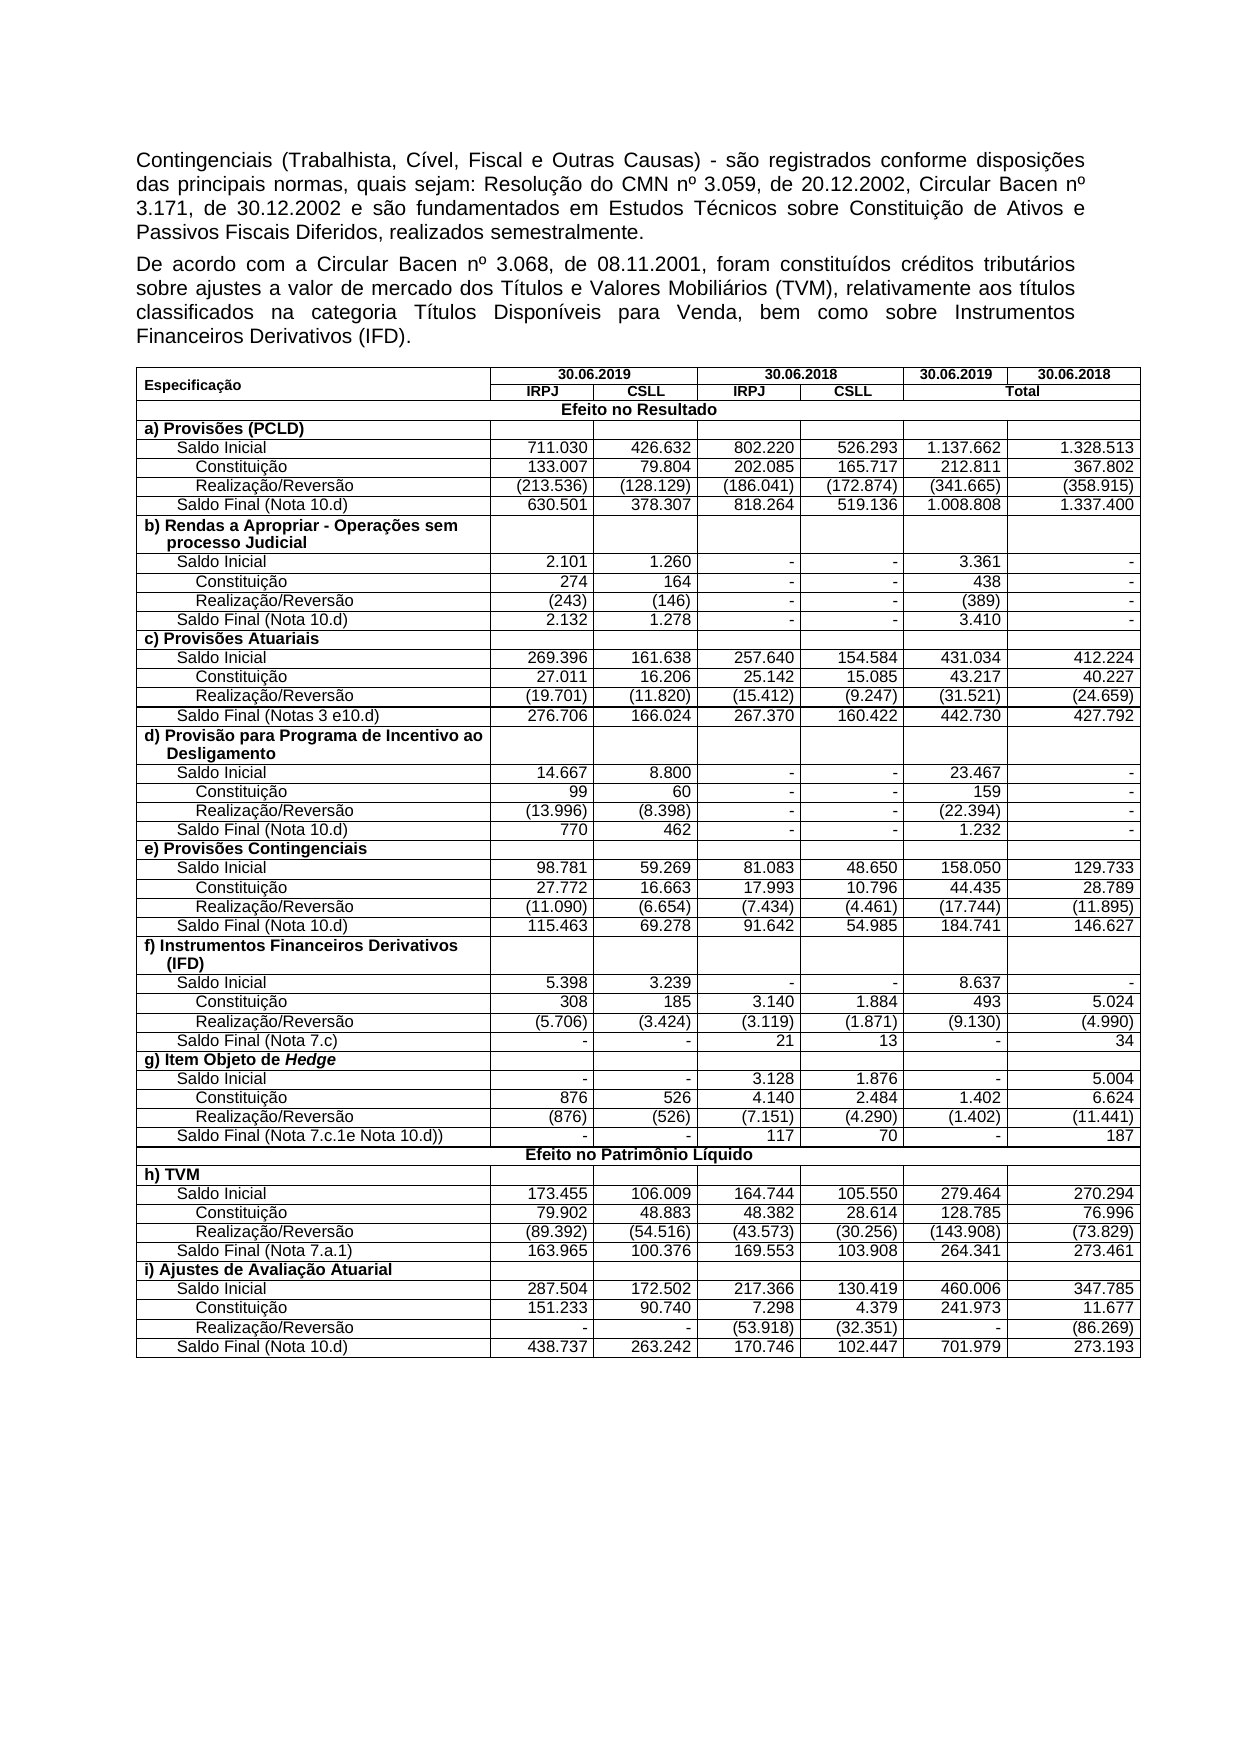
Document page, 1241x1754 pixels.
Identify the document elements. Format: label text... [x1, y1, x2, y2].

table_cell - [698, 612, 800, 630]
table_cell - [698, 803, 800, 821]
table_cell [594, 631, 697, 649]
table_cell [904, 631, 1007, 649]
table_cell [491, 1262, 593, 1280]
table_cell 25.142 [698, 669, 800, 687]
table_cell [698, 841, 800, 859]
table_cell 3.410 [904, 612, 1007, 630]
table_cell - [1008, 593, 1140, 611]
table_cell (30.256) [801, 1224, 903, 1242]
table_cell CSLL [594, 385, 697, 400]
table_cell 279.464 [904, 1186, 1007, 1204]
table_cell 347.785 [1008, 1281, 1140, 1299]
table_cell [594, 937, 697, 974]
table_cell 102.447 [801, 1339, 903, 1357]
table_cell (6.654) [594, 899, 697, 917]
table_cell - [801, 593, 903, 611]
table_cell 4.140 [698, 1090, 800, 1108]
table_cell [904, 1166, 1007, 1184]
table_cell 2.484 [801, 1090, 903, 1108]
table_cell Saldo Final (Nota 7.c) [137, 1033, 490, 1051]
table_cell [904, 841, 1007, 859]
table_cell [491, 841, 593, 859]
table_cell 267.370 [698, 708, 800, 726]
table_cell (17.744) [904, 899, 1007, 917]
table_cell 170.746 [698, 1339, 800, 1357]
table_cell IRPJ [491, 385, 593, 400]
table_cell c) Provisões Atuariais [137, 631, 490, 649]
table_cell 263.242 [594, 1339, 697, 1357]
table_cell (22.394) [904, 803, 1007, 821]
table_cell - [698, 784, 800, 802]
table_cell (341.665) [904, 478, 1007, 496]
table_cell 526 [594, 1090, 697, 1108]
table_cell 13 [801, 1033, 903, 1051]
table_cell - [1008, 822, 1140, 840]
table_cell [491, 631, 593, 649]
table_cell 169.553 [698, 1243, 800, 1261]
table_cell 1.884 [801, 994, 903, 1012]
table_cell Constituição [137, 1205, 490, 1223]
table_cell 27.011 [491, 669, 593, 687]
table_cell 154.584 [801, 650, 903, 668]
table_cell [491, 1052, 593, 1070]
table_cell (15.412) [698, 688, 800, 706]
table_cell IRPJ [698, 385, 800, 400]
table_cell - [801, 784, 903, 802]
table_cell 526.293 [801, 440, 903, 458]
table_cell a) Provisões (PCLD) [137, 421, 490, 439]
table_cell (43.573) [698, 1224, 800, 1242]
table_cell (13.996) [491, 803, 593, 821]
table_cell Saldo Final (Nota 7.c.1e Nota 10.d)) [137, 1128, 490, 1146]
table_cell Saldo Final (Nota 10.d) [137, 497, 490, 515]
table_cell g) Item Objeto de Hedge [137, 1052, 490, 1070]
table_cell (54.516) [594, 1224, 697, 1242]
table_cell 76.996 [1008, 1205, 1140, 1223]
table_cell - [698, 975, 800, 993]
table_cell [1008, 421, 1140, 439]
table_cell [801, 421, 903, 439]
table_cell [801, 937, 903, 974]
table_cell 770 [491, 822, 593, 840]
table_cell - [904, 1071, 1007, 1089]
table_cell - [1008, 765, 1140, 783]
table_cell - [594, 1128, 697, 1146]
table_cell (128.129) [594, 478, 697, 496]
table_cell (526) [594, 1109, 697, 1127]
table_cell 270.294 [1008, 1186, 1140, 1204]
table_cell (358.915) [1008, 478, 1140, 496]
table_cell 172.502 [594, 1281, 697, 1299]
table_cell e) Provisões Contingenciais [137, 841, 490, 859]
text De acordo com a Circular Bacen nº 3.068, de 08.11.2001, foram constituídos créditos tributários sobre ajustes a valor de mercado dos Títulos e Valores Mobiliários (TVM), relativamente aos títulos classificados na categoria Títulos Disponíveis para Venda, bem como sobre Instrumentos Financeiros Derivativos (IFD). [136, 252, 1077, 347]
text Contingenciais (Trabalhista, Cível, Fiscal e Outras Causas) - são registrados conforme disposições das principais normas, quais sejam: Resolução do CMN nº 3.059, de 20.12.2002, Circular Bacen nº 3.171, de 30.12.2002 e são fundamentados em Estudos Técnicos sobre Constituição de Ativos e Passivos Fiscais Diferidos, realizados semestralmente. [136, 148, 1086, 243]
table_cell 11.677 [1008, 1300, 1140, 1318]
table_cell b) Rendas a Apropriar - Operações sem processo Judicial [137, 516, 490, 553]
table_cell 269.396 [491, 650, 593, 668]
table_cell 3.140 [698, 994, 800, 1012]
table_cell [594, 1262, 697, 1280]
table_cell (73.829) [1008, 1224, 1140, 1242]
table_cell - [1008, 975, 1140, 993]
table_cell 1.232 [904, 822, 1007, 840]
table_cell 60 [594, 784, 697, 802]
table_cell 8.800 [594, 765, 697, 783]
table_cell 876 [491, 1090, 593, 1108]
table_cell (172.874) [801, 478, 903, 496]
table_cell 48.883 [594, 1205, 697, 1223]
table_cell 151.233 [491, 1300, 593, 1318]
table_cell 8.637 [904, 975, 1007, 993]
table_cell (9.130) [904, 1014, 1007, 1032]
table_cell Realização/Reversão [137, 478, 490, 496]
table_cell - [904, 1320, 1007, 1338]
table_cell 159 [904, 784, 1007, 802]
table_cell 160.422 [801, 708, 903, 726]
table_cell [904, 937, 1007, 974]
table_cell 1.008.808 [904, 497, 1007, 515]
table_cell [904, 1262, 1007, 1280]
table_header Especificação [137, 368, 490, 400]
table_cell Constituição [137, 459, 490, 477]
table_cell [801, 841, 903, 859]
table_cell 711.030 [491, 440, 593, 458]
table_cell [698, 516, 800, 553]
table_cell Saldo Inicial [137, 650, 490, 668]
table_cell Saldo Inicial [137, 765, 490, 783]
table_cell (53.918) [698, 1320, 800, 1338]
table_cell - [491, 1128, 593, 1146]
table_cell [594, 841, 697, 859]
table_cell 701.979 [904, 1339, 1007, 1357]
table_cell (19.701) [491, 688, 593, 706]
table_cell (4.990) [1008, 1014, 1140, 1032]
table_cell - [904, 1128, 1007, 1146]
table_cell [698, 1166, 800, 1184]
table_cell - [594, 1320, 697, 1338]
table_cell [491, 937, 593, 974]
table_cell Saldo Final (Nota 10.d) [137, 612, 490, 630]
table_cell [801, 1052, 903, 1070]
table_cell (24.659) [1008, 688, 1140, 706]
table_cell [491, 516, 593, 553]
table_cell [801, 1166, 903, 1184]
table_cell 48.382 [698, 1205, 800, 1223]
table_header 30.06.2019 [491, 368, 697, 384]
table_cell (7.151) [698, 1109, 800, 1127]
table_cell - [491, 1033, 593, 1051]
table_cell 519.136 [801, 497, 903, 515]
table_cell 79.902 [491, 1205, 593, 1223]
table_cell 6.624 [1008, 1090, 1140, 1108]
table_cell 438.737 [491, 1339, 593, 1357]
table_cell - [594, 1071, 697, 1089]
table_cell 164.744 [698, 1186, 800, 1204]
table_cell (11.090) [491, 899, 593, 917]
table_cell (243) [491, 593, 593, 611]
table_cell Saldo Final (Nota 7.a.1) [137, 1243, 490, 1261]
table_cell (31.521) [904, 688, 1007, 706]
table_cell Saldo Inicial [137, 1071, 490, 1089]
table_header 30.06.2018 [1008, 368, 1140, 384]
table_cell [698, 1262, 800, 1280]
table_cell d) Provisão para Programa de Incentivo ao Desligamento [137, 727, 490, 764]
table_cell 5.004 [1008, 1071, 1140, 1089]
table_cell 54.985 [801, 918, 903, 936]
table_cell 2.101 [491, 554, 593, 572]
table_cell [1008, 516, 1140, 553]
table_cell 44.435 [904, 880, 1007, 898]
table_cell - [801, 765, 903, 783]
table_cell - [801, 612, 903, 630]
table_cell 431.034 [904, 650, 1007, 668]
table_cell Saldo Final (Nota 10.d) [137, 822, 490, 840]
table_cell 27.772 [491, 880, 593, 898]
table_cell 378.307 [594, 497, 697, 515]
table_cell 17.993 [698, 880, 800, 898]
table_cell 273.461 [1008, 1243, 1140, 1261]
table_cell 105.550 [801, 1186, 903, 1204]
table_cell 158.050 [904, 860, 1007, 878]
table_cell 16.663 [594, 880, 697, 898]
table_cell (11.441) [1008, 1109, 1140, 1127]
table_cell 81.083 [698, 860, 800, 878]
table_cell - [904, 1033, 1007, 1051]
table_cell CSLL [801, 385, 903, 400]
table_cell 70 [801, 1128, 903, 1146]
table_cell (1.871) [801, 1014, 903, 1032]
table_cell Constituição [137, 669, 490, 687]
table_cell 185 [594, 994, 697, 1012]
table_cell 202.085 [698, 459, 800, 477]
table_cell [698, 1052, 800, 1070]
table_cell [491, 1166, 593, 1184]
table_cell 166.024 [594, 708, 697, 726]
table_cell 100.376 [594, 1243, 697, 1261]
table_cell 264.341 [904, 1243, 1007, 1261]
table_cell Constituição [137, 574, 490, 592]
table_cell (389) [904, 593, 1007, 611]
table_cell 161.638 [594, 650, 697, 668]
table_cell Saldo Inicial [137, 1281, 490, 1299]
table_cell h) TVM [137, 1166, 490, 1184]
table_cell 212.811 [904, 459, 1007, 477]
table_cell 79.804 [594, 459, 697, 477]
table_cell - [801, 975, 903, 993]
table_cell [491, 421, 593, 439]
table_cell 91.642 [698, 918, 800, 936]
table_cell - [491, 1320, 593, 1338]
table_cell 3.239 [594, 975, 697, 993]
table_cell Saldo Final (Notas 3 e10.d) [137, 708, 490, 726]
table_cell [904, 1052, 1007, 1070]
table_cell Realização/Reversão [137, 1014, 490, 1032]
table_cell [1008, 841, 1140, 859]
table_cell 4.379 [801, 1300, 903, 1318]
table_cell 128.785 [904, 1205, 1007, 1223]
table_cell 90.740 [594, 1300, 697, 1318]
table_cell 818.264 [698, 497, 800, 515]
table_cell Constituição [137, 880, 490, 898]
table_cell (11.895) [1008, 899, 1140, 917]
table_cell - [698, 593, 800, 611]
table_cell [1008, 1052, 1140, 1070]
table_cell (1.402) [904, 1109, 1007, 1127]
table_cell 173.455 [491, 1186, 593, 1204]
table_cell - [1008, 784, 1140, 802]
table_cell (876) [491, 1109, 593, 1127]
table_header 30.06.2019 [904, 368, 1007, 384]
table_cell (146) [594, 593, 697, 611]
table_cell [1008, 631, 1140, 649]
table_cell Efeito no Patrimônio Líquido [137, 1148, 1140, 1165]
table_cell (8.398) [594, 803, 697, 821]
table_cell - [801, 803, 903, 821]
table_cell 164 [594, 574, 697, 592]
table_cell 241.973 [904, 1300, 1007, 1318]
table_cell 1.402 [904, 1090, 1007, 1108]
table_cell 460.006 [904, 1281, 1007, 1299]
table_cell 133.007 [491, 459, 593, 477]
table_cell 184.741 [904, 918, 1007, 936]
table_cell 1.260 [594, 554, 697, 572]
table_cell - [1008, 554, 1140, 572]
table_cell (4.290) [801, 1109, 903, 1127]
table_cell [801, 727, 903, 764]
table_cell (186.041) [698, 478, 800, 496]
table_cell (3.119) [698, 1014, 800, 1032]
table_cell 273.193 [1008, 1339, 1140, 1357]
table_cell 163.965 [491, 1243, 593, 1261]
table_cell [1008, 1262, 1140, 1280]
table_cell [801, 631, 903, 649]
table_cell Saldo Inicial [137, 1186, 490, 1204]
table_cell [594, 1052, 697, 1070]
table_cell 438 [904, 574, 1007, 592]
table_cell [1008, 937, 1140, 974]
table_cell 48.650 [801, 860, 903, 878]
table_cell 3.128 [698, 1071, 800, 1089]
table_cell Saldo Inicial [137, 440, 490, 458]
table_cell (89.392) [491, 1224, 593, 1242]
table_cell - [698, 574, 800, 592]
table_cell 5.398 [491, 975, 593, 993]
table_cell [1008, 1166, 1140, 1184]
table_cell Realização/Reversão [137, 1320, 490, 1338]
table_cell 1.137.662 [904, 440, 1007, 458]
table_cell [801, 516, 903, 553]
table_cell 1.278 [594, 612, 697, 630]
table_cell [904, 727, 1007, 764]
table_cell 10.796 [801, 880, 903, 898]
table_cell 15.085 [801, 669, 903, 687]
table_cell 412.224 [1008, 650, 1140, 668]
table_cell (9.247) [801, 688, 903, 706]
table_cell - [594, 1033, 697, 1051]
table_cell 98.781 [491, 860, 593, 878]
table_cell (3.424) [594, 1014, 697, 1032]
table_cell 130.419 [801, 1281, 903, 1299]
table_cell - [801, 554, 903, 572]
table_cell 493 [904, 994, 1007, 1012]
table_cell 462 [594, 822, 697, 840]
table_cell 28.614 [801, 1205, 903, 1223]
table_cell 442.730 [904, 708, 1007, 726]
table_cell [491, 727, 593, 764]
table_cell Realização/Reversão [137, 1109, 490, 1127]
table_cell Saldo Final (Nota 10.d) [137, 1339, 490, 1357]
table_cell 21 [698, 1033, 800, 1051]
table_cell - [801, 822, 903, 840]
table_cell (4.461) [801, 899, 903, 917]
table_cell 14.667 [491, 765, 593, 783]
table_cell (86.269) [1008, 1320, 1140, 1338]
table_cell 129.733 [1008, 860, 1140, 878]
table_cell 103.908 [801, 1243, 903, 1261]
table_cell 802.220 [698, 440, 800, 458]
table_header 30.06.2018 [698, 368, 903, 384]
table_cell 40.227 [1008, 669, 1140, 687]
table_cell 274 [491, 574, 593, 592]
table_cell 187 [1008, 1128, 1140, 1146]
table_cell Realização/Reversão [137, 899, 490, 917]
table_cell Constituição [137, 1090, 490, 1108]
table_cell 146.627 [1008, 918, 1140, 936]
table_cell (32.351) [801, 1320, 903, 1338]
table_cell 308 [491, 994, 593, 1012]
table_cell i) Ajustes de Avaliação Atuarial [137, 1262, 490, 1280]
table_cell 5.024 [1008, 994, 1140, 1012]
table_cell - [1008, 803, 1140, 821]
table_cell 165.717 [801, 459, 903, 477]
table_cell Saldo Final (Nota 10.d) [137, 918, 490, 936]
table_cell [698, 727, 800, 764]
table_cell Constituição [137, 994, 490, 1012]
table_cell (7.434) [698, 899, 800, 917]
table_cell [698, 937, 800, 974]
table_cell 23.467 [904, 765, 1007, 783]
table_cell 115.463 [491, 918, 593, 936]
table_cell 117 [698, 1128, 800, 1146]
table_cell Saldo Inicial [137, 860, 490, 878]
table_cell 1.337.400 [1008, 497, 1140, 515]
table_cell (5.706) [491, 1014, 593, 1032]
table_cell - [801, 574, 903, 592]
table_cell [594, 516, 697, 553]
table_cell Realização/Reversão [137, 1224, 490, 1242]
table_cell - [698, 765, 800, 783]
table_cell [801, 1262, 903, 1280]
table_cell 287.504 [491, 1281, 593, 1299]
table_cell 257.640 [698, 650, 800, 668]
table_cell [698, 421, 800, 439]
table_cell Realização/Reversão [137, 593, 490, 611]
table_cell Total [904, 385, 1140, 400]
table_cell 426.632 [594, 440, 697, 458]
table_cell Realização/Reversão [137, 803, 490, 821]
table_cell 630.501 [491, 497, 593, 515]
table_cell 7.298 [698, 1300, 800, 1318]
table_cell (11.820) [594, 688, 697, 706]
table_cell [594, 421, 697, 439]
table_cell 2.132 [491, 612, 593, 630]
table_cell 59.269 [594, 860, 697, 878]
table_cell 16.206 [594, 669, 697, 687]
table_cell 427.792 [1008, 708, 1140, 726]
table_cell 367.802 [1008, 459, 1140, 477]
table_cell - [698, 822, 800, 840]
table_cell [698, 631, 800, 649]
table_cell 106.009 [594, 1186, 697, 1204]
table_cell 34 [1008, 1033, 1140, 1051]
table_cell 1.328.513 [1008, 440, 1140, 458]
table_cell 217.366 [698, 1281, 800, 1299]
table_cell (213.536) [491, 478, 593, 496]
table_cell [904, 421, 1007, 439]
table_cell [904, 516, 1007, 553]
table_cell Constituição [137, 1300, 490, 1318]
table_cell 276.706 [491, 708, 593, 726]
table_cell - [698, 554, 800, 572]
table_cell 43.217 [904, 669, 1007, 687]
table_cell 69.278 [594, 918, 697, 936]
table_cell (143.908) [904, 1224, 1007, 1242]
table_cell 3.361 [904, 554, 1007, 572]
table_cell - [1008, 612, 1140, 630]
table_cell [1008, 727, 1140, 764]
table_cell 1.876 [801, 1071, 903, 1089]
table_cell Saldo Inicial [137, 975, 490, 993]
table_cell 99 [491, 784, 593, 802]
table_cell Constituição [137, 784, 490, 802]
table_cell [594, 1166, 697, 1184]
table_cell [594, 727, 697, 764]
table_cell - [1008, 574, 1140, 592]
table_cell Realização/Reversão [137, 688, 490, 706]
table_cell Efeito no Resultado [137, 401, 1140, 419]
table_cell f) Instrumentos Financeiros Derivativos (IFD) [137, 937, 490, 974]
table_cell - [491, 1071, 593, 1089]
table_cell 28.789 [1008, 880, 1140, 898]
table_cell Saldo Inicial [137, 554, 490, 572]
